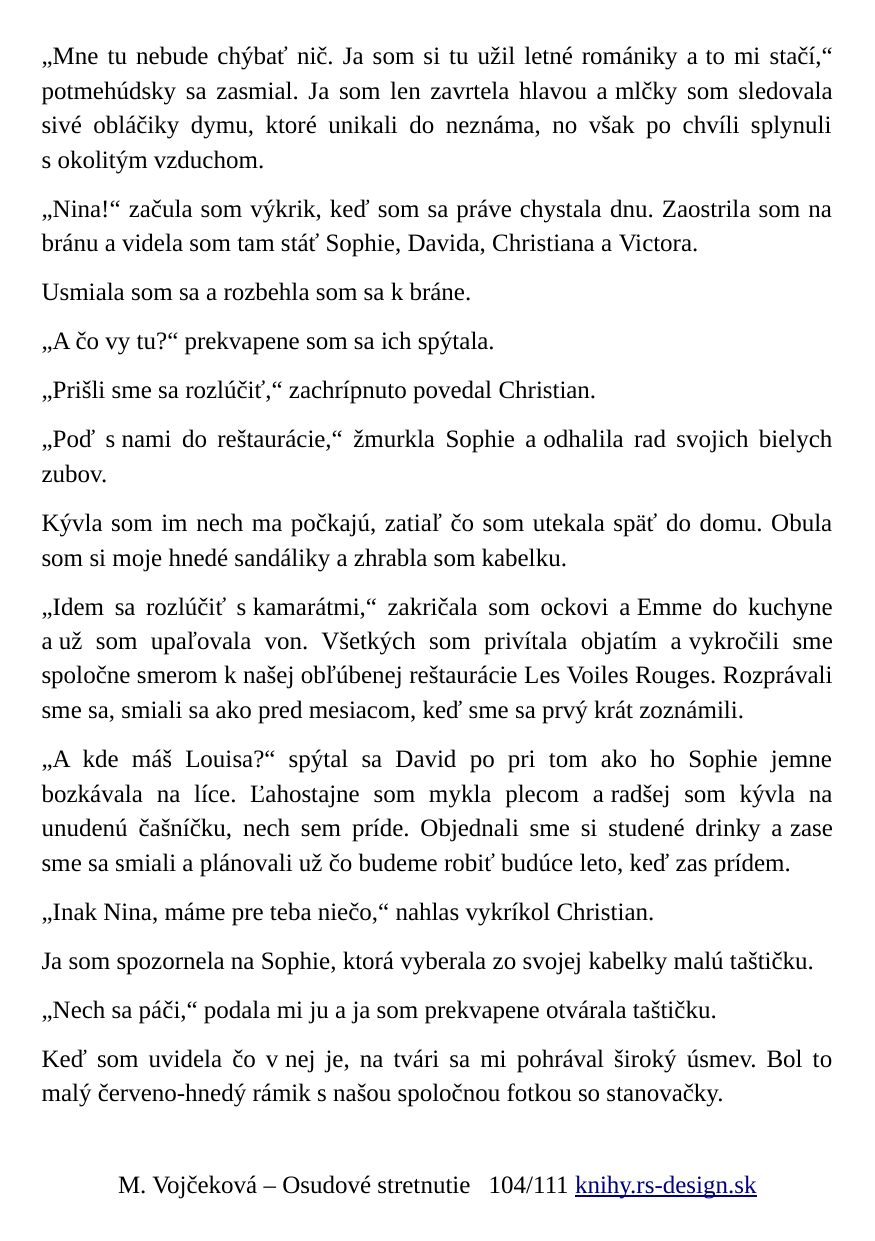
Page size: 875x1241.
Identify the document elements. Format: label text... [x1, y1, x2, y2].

text „Nina!“ začula som výkrik, keď som sa práve chystala dnu. Zaostrila som na bránu a videla som tam stáť Sophie, Davida, Christiana a Victora. [41, 194, 833, 257]
text „Poď s nami do reštaurácie,“ žmurkla Sophie a odhalila rad svojich bielych zubov. [41, 424, 833, 488]
text Usmiala som sa a rozbehla som sa k bráne. [41, 277, 833, 306]
text „Idem sa rozlúčiť s kamarátmi,“ zakričala som ockovi a Emme do kuchyne a už som upaľovala von. Všetkých som privítala objatím a vykročili sme spoločne smerom k našej obľúbenej reštaurácie Les Voiles Rouges. Rozprávali sme sa, smiali sa ako pred mesiacom, keď sme sa prvý krát zoznámili. [41, 592, 833, 724]
text „A čo vy tu?“ prekvapene som sa ich spýtala. [41, 326, 833, 355]
text Keď som uvidela čo v nej je, na tvári sa mi pohrával široký úsmev. Bol to malý červeno-hnedý rámik s našou spoločnou fotkou so stanovačky. [41, 1044, 833, 1107]
text „Inak Nina, máme pre teba niečo,“ nahlas vykríkol Christian. [41, 897, 833, 925]
text Kývla som im nech ma počkajú, zatiaľ čo som utekala späť do domu. Obula som si moje hnedé sandáliky a zhrabla som kabelku. [41, 508, 833, 571]
text „Mne tu nebude chýbať nič. Ja som si tu užil letné romániky a to mi stačí,“ potmehúdsky sa zasmial. Ja som len zavrtela hlavou a mlčky som sledovala sivé obláčiky dymu, ktoré unikali do neznáma, no však po chvíli splynuli s okolitým vzduchom. [41, 41, 833, 173]
text „Nech sa páči,“ podala mi ju a ja som prekvapene otvárala taštičku. [41, 995, 833, 1023]
text „A kde máš Louisa?“ spýtal sa David po pri tom ako ho Sophie jemne bozkávala na líce. Ľahostajne som mykla plecom a radšej som kývla na unudenú čašníčku, nech sem príde. Objednali sme si studené drinky a zase sme sa smiali a plánovali už čo budeme robiť budúce leto, keď zas prídem. [41, 744, 833, 876]
text Ja som spozornela na Sophie, ktorá vyberala zo svojej kabelky malú taštičku. [41, 946, 833, 974]
text „Prišli sme sa rozlúčiť,“ zachrípnuto povedal Christian. [41, 376, 833, 404]
